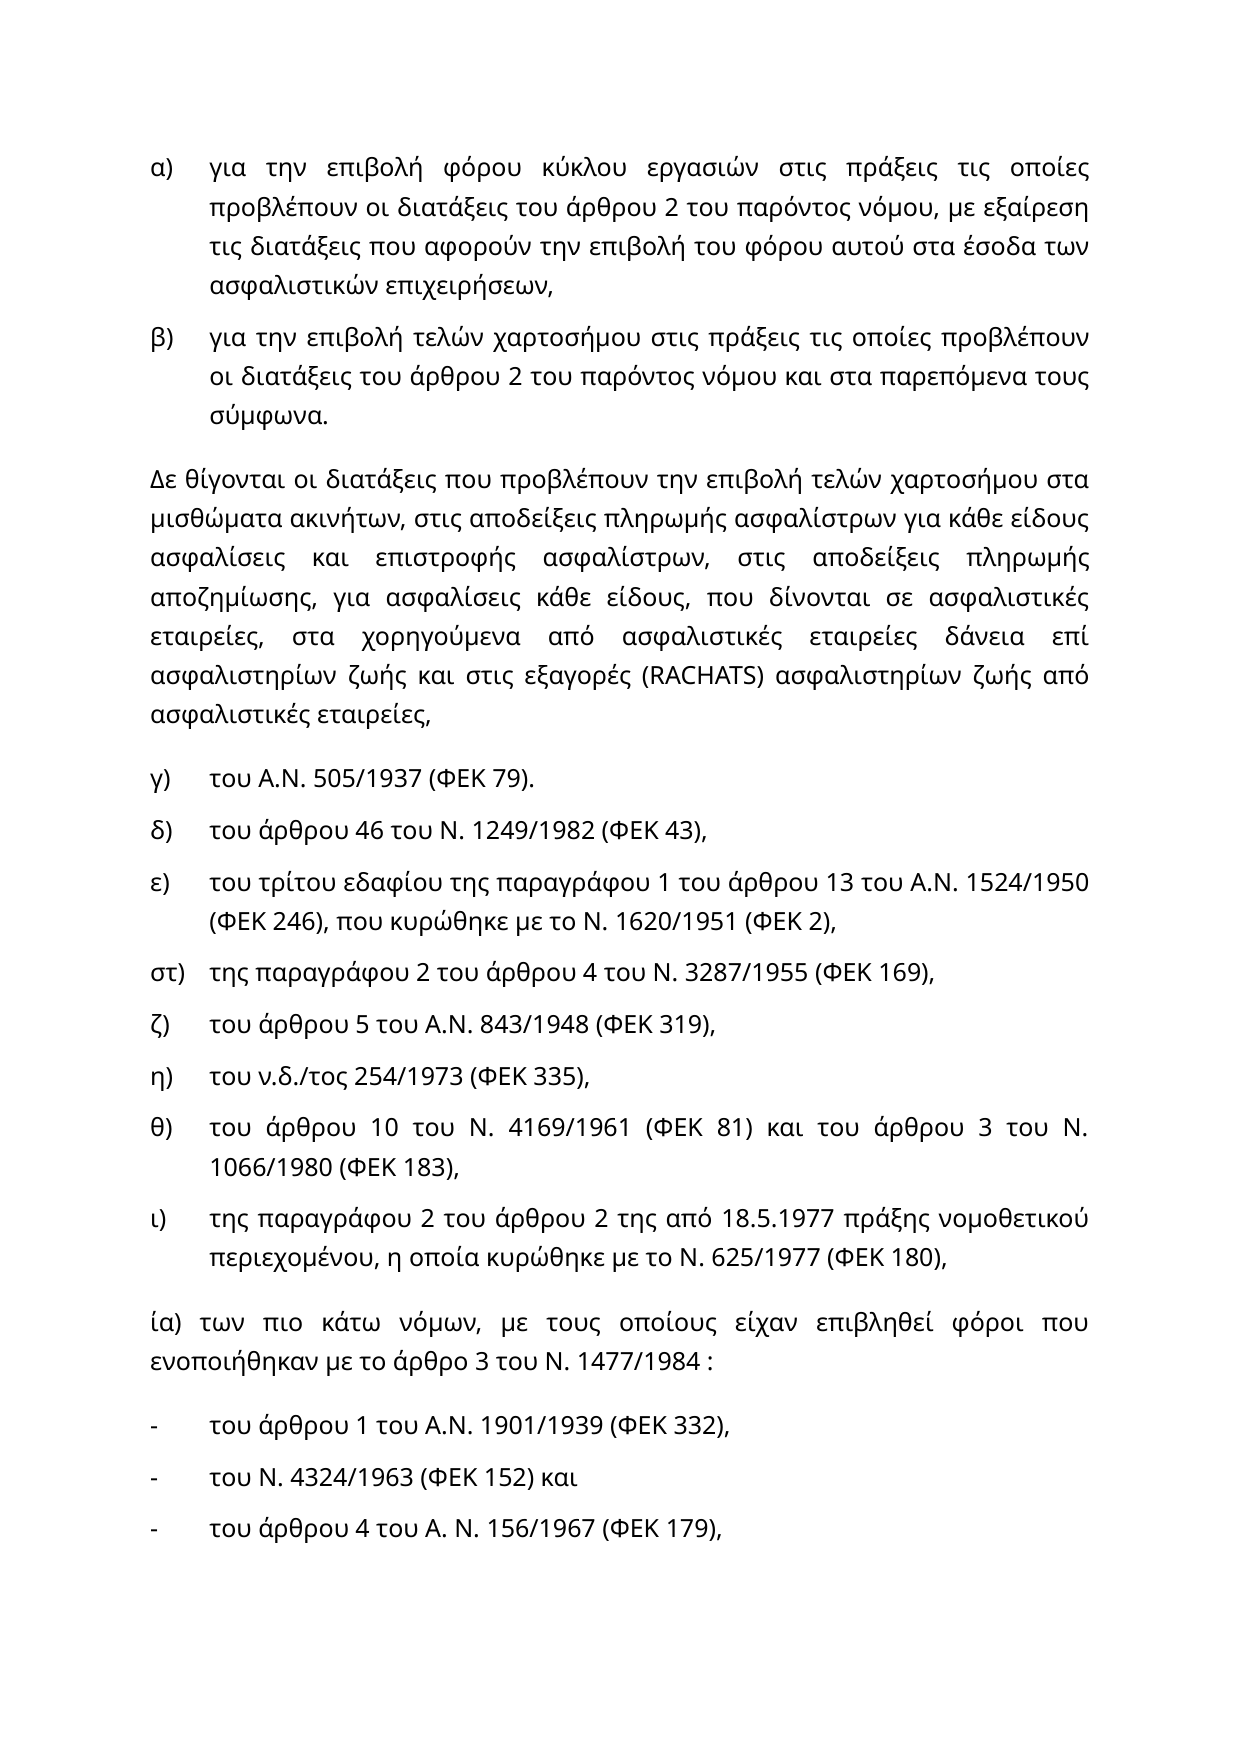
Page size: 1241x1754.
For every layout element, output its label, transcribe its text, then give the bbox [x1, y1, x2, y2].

list θ) του άρθρου 10 του Ν. 4169/1961 (ΦΕΚ 81) και του άρθρου 3 του Ν. 1066/1980 (ΦΕΚ 183), [150, 1110, 1090, 1183]
list β) για την επιβολή τελών χαρτοσήμου στις πράξεις τις οποίες προβλέπουν οι διατάξεις του άρθρου 2 του παρόντος νόμου και στα παρεπόμενα τους σύμφωνα. [150, 319, 1090, 432]
list α) για την επιβολή φόρου κύκλου εργασιών στις πράξεις τις οποίες προβλέπουν οι διατάξεις του άρθρου 2 του παρόντος νόμου, με εξαίρεση τις διατάξεις που αφορούν την επιβολή του φόρου αυτού στα έσοδα των ασφαλιστικών επιχειρήσεων, [150, 150, 1090, 302]
list - του άρθρου 4 του Α. Ν. 156/1967 (ΦΕΚ 179), [150, 1511, 1090, 1545]
list γ) του Α.Ν. 505/1937 (ΦΕΚ 79). [150, 761, 1090, 795]
list ι) της παραγράφου 2 του άρθρου 2 της από 18.5.1977 πράξης νομοθετικού περιεχομένου, η οποία κυρώθηκε με το Ν. 625/1977 (ΦΕΚ 180), [150, 1201, 1090, 1274]
list ζ) του άρθρου 5 του Α.Ν. 843/1948 (ΦΕΚ 319), [150, 1007, 1090, 1041]
list - του Ν. 4324/1963 (ΦΕΚ 152) και [150, 1459, 1090, 1493]
list - του άρθρου 1 του Α.Ν. 1901/1939 (ΦΕΚ 332), [150, 1407, 1090, 1442]
list η) του ν.δ./τος 254/1973 (ΦΕΚ 335), [150, 1058, 1090, 1092]
list στ) της παραγράφου 2 του άρθρου 4 του Ν. 3287/1955 (ΦΕΚ 169), [150, 955, 1090, 989]
list ε) του τρίτου εδαφίου της παραγράφου 1 του άρθρου 13 του Α.Ν. 1524/1950 (ΦΕΚ 246), που κυρώθηκε με το Ν. 1620/1951 (ΦΕΚ 2), [150, 864, 1090, 937]
text ία) των πιο κάτω νόμων, με τους οποίους είχαν επιβληθεί φόροι που ενοποιήθηκαν με το άρθρο 3 του Ν. 1477/1984 : [150, 1304, 1090, 1377]
list δ) του άρθρου 46 του Ν. 1249/1982 (ΦΕΚ 43), [150, 812, 1090, 847]
text Δε θίγονται οι διατάξεις που προβλέπουν την επιβολή τελών χαρτοσήμου στα μισθώματα ακινήτων, στις αποδείξεις πληρωμής ασφαλίστρων για κάθε είδους ασφαλίσεις και επιστροφής ασφαλίστρων, στις αποδείξεις πληρωμής αποζημίωσης, για ασφαλίσεις κάθε είδους, που δίνονται σε ασφαλιστικές εταιρείες, στα χορηγούμενα από ασφαλιστικές εταιρείες δάνεια επί ασφαλιστηρίων ζωής και στις εξαγορές (RACHATS) ασφαλιστηρίων ζωής από ασφαλιστικές εταιρείες, [150, 462, 1090, 731]
